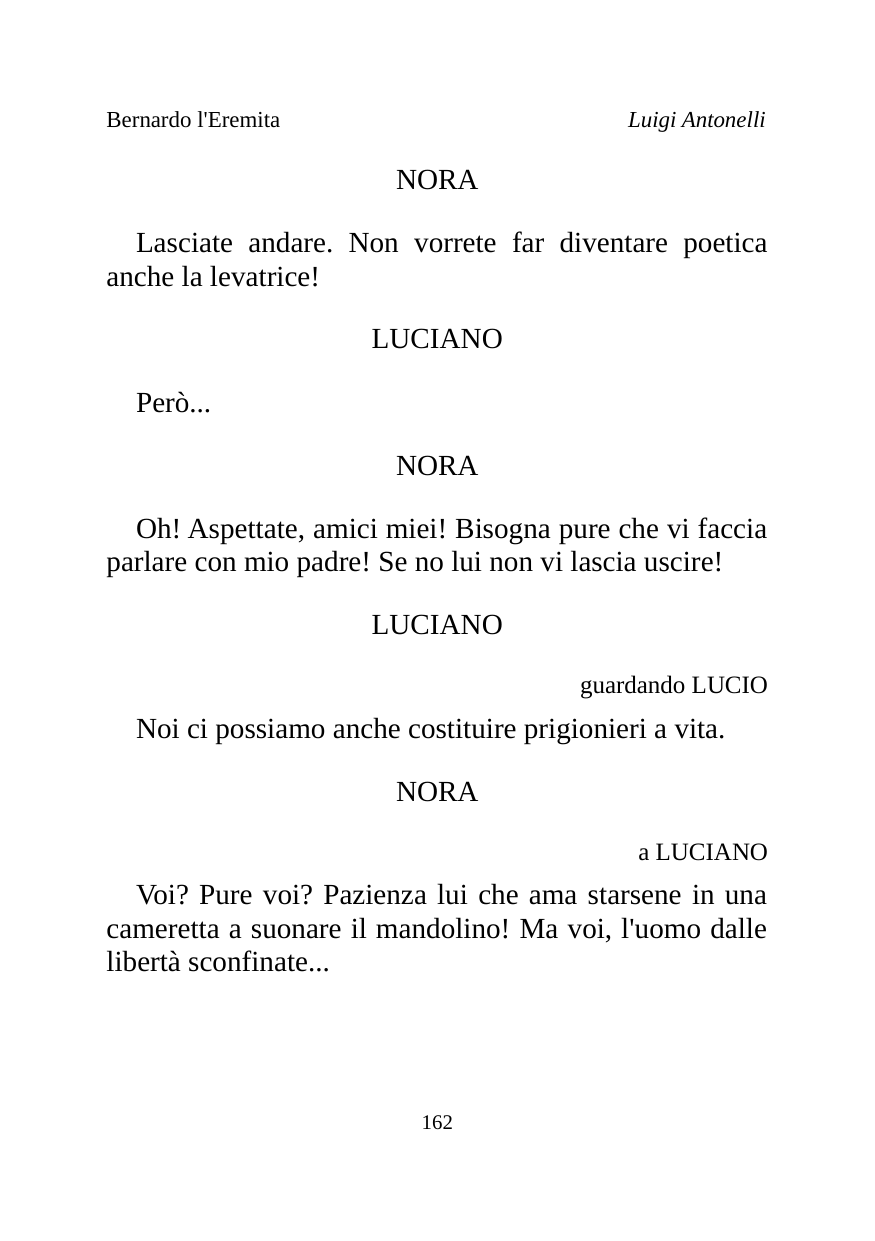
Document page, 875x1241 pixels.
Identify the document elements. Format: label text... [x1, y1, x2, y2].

text a LUCIANO [431, 837, 768, 866]
text NORA [106, 774, 768, 807]
text Noi ci possiamo anche costituire prigionieri a vita. [106, 711, 768, 744]
text NORA [106, 162, 768, 196]
text LUCIANO [106, 322, 768, 355]
text NORA [106, 448, 768, 481]
text Lasciate andare. Non vorrete far diventare poetica anche la levatrice! [106, 225, 768, 292]
text Però... [106, 385, 768, 418]
text Voi? Pure voi? Pazienza lui che ama starsene in una cameretta a suonare il mandolino! Ma voi, l'uomo dalle libertà sconfinate... [106, 877, 768, 978]
text LUCIANO [106, 607, 768, 641]
text guardando LUCIO [431, 670, 768, 699]
text Oh! Aspettate, amici miei! Bisogna pure che vi faccia parlare con mio padre! Se no lui non vi lascia uscire! [106, 511, 768, 578]
